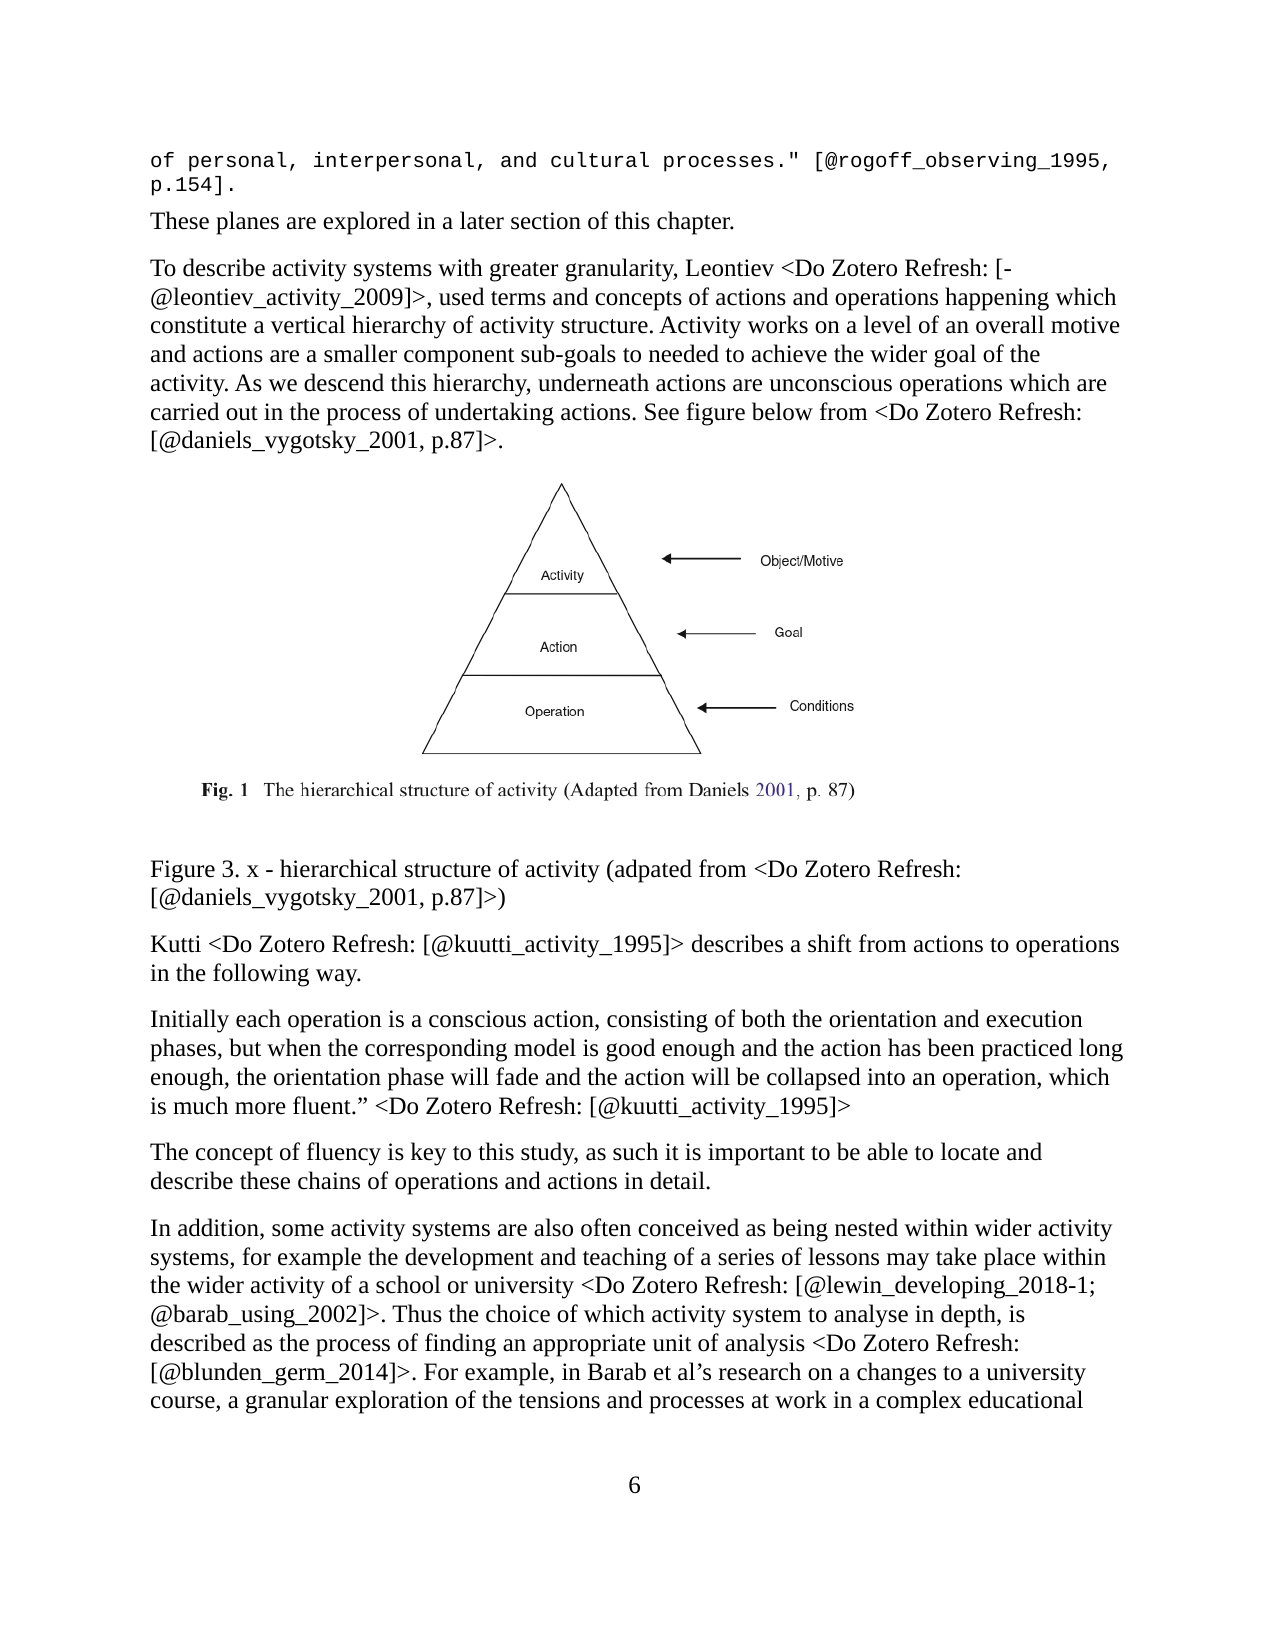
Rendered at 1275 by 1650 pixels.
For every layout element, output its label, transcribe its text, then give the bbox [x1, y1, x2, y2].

picture [150, 472, 1028, 836]
text In addition, some activity systems are also often conceived as being nested within wider activity systems, for example the development and teaching of a series of lessons may take place within the wider activity of a school or university <Do Zotero Refresh: [@lewin_developing_2018-1; @barab_using_2002]>. Thus the choice of which activity system to analyse in depth, is described as the process of finding an appropriate unit of analysis <Do Zotero Refresh: [@blunden_germ_2014]>. For example, in Barab et al’s research on a changes to a university course, a granular exploration of the tensions and processes at work in a complex educational [150, 1213, 1125, 1414]
text Figure 3. x - hierarchical structure of activity (adpated from <Do Zotero Refresh: [@daniels_vygotsky_2001, p.87]>) [150, 854, 1125, 911]
text To describe activity systems with greater granularity, Leontiev <Do Zotero Refresh: [-@leontiev_activity_2009]>, used terms and concepts of actions and operations happening which constitute a vertical hierarchy of activity structure. Activity works on a level of an overall motive and actions are a smaller component sub-goals to needed to achieve the wider goal of the activity. As we descend this hierarchy, underneath actions are unconscious operations which are carried out in the process of undertaking actions. See figure below from <Do Zotero Refresh: [@daniels_vygotsky_2001, p.87]>. [150, 253, 1125, 454]
text Initially each operation is a conscious action, consisting of both the orientation and execution phases, but when the corresponding model is good enough and the action has been practiced long enough, the orientation phase will fade and the action will be collapsed into an operation, which is much more fluent.” <Do Zotero Refresh: [@kuutti_activity_1995]> [150, 1004, 1125, 1119]
text of personal, interpersonal, and cultural processes." [@rogoff_observing_1995, p.154]. [150, 150, 1125, 197]
text The concept of fluency is key to this study, as such it is important to be able to locate and describe these chains of operations and actions in detail. [150, 1137, 1125, 1195]
text These planes are explored in a later section of this chapter. [150, 206, 1125, 235]
text Kutti <Do Zotero Refresh: [@kuutti_activity_1995]> describes a shift from actions to operations in the following way. [150, 929, 1125, 987]
